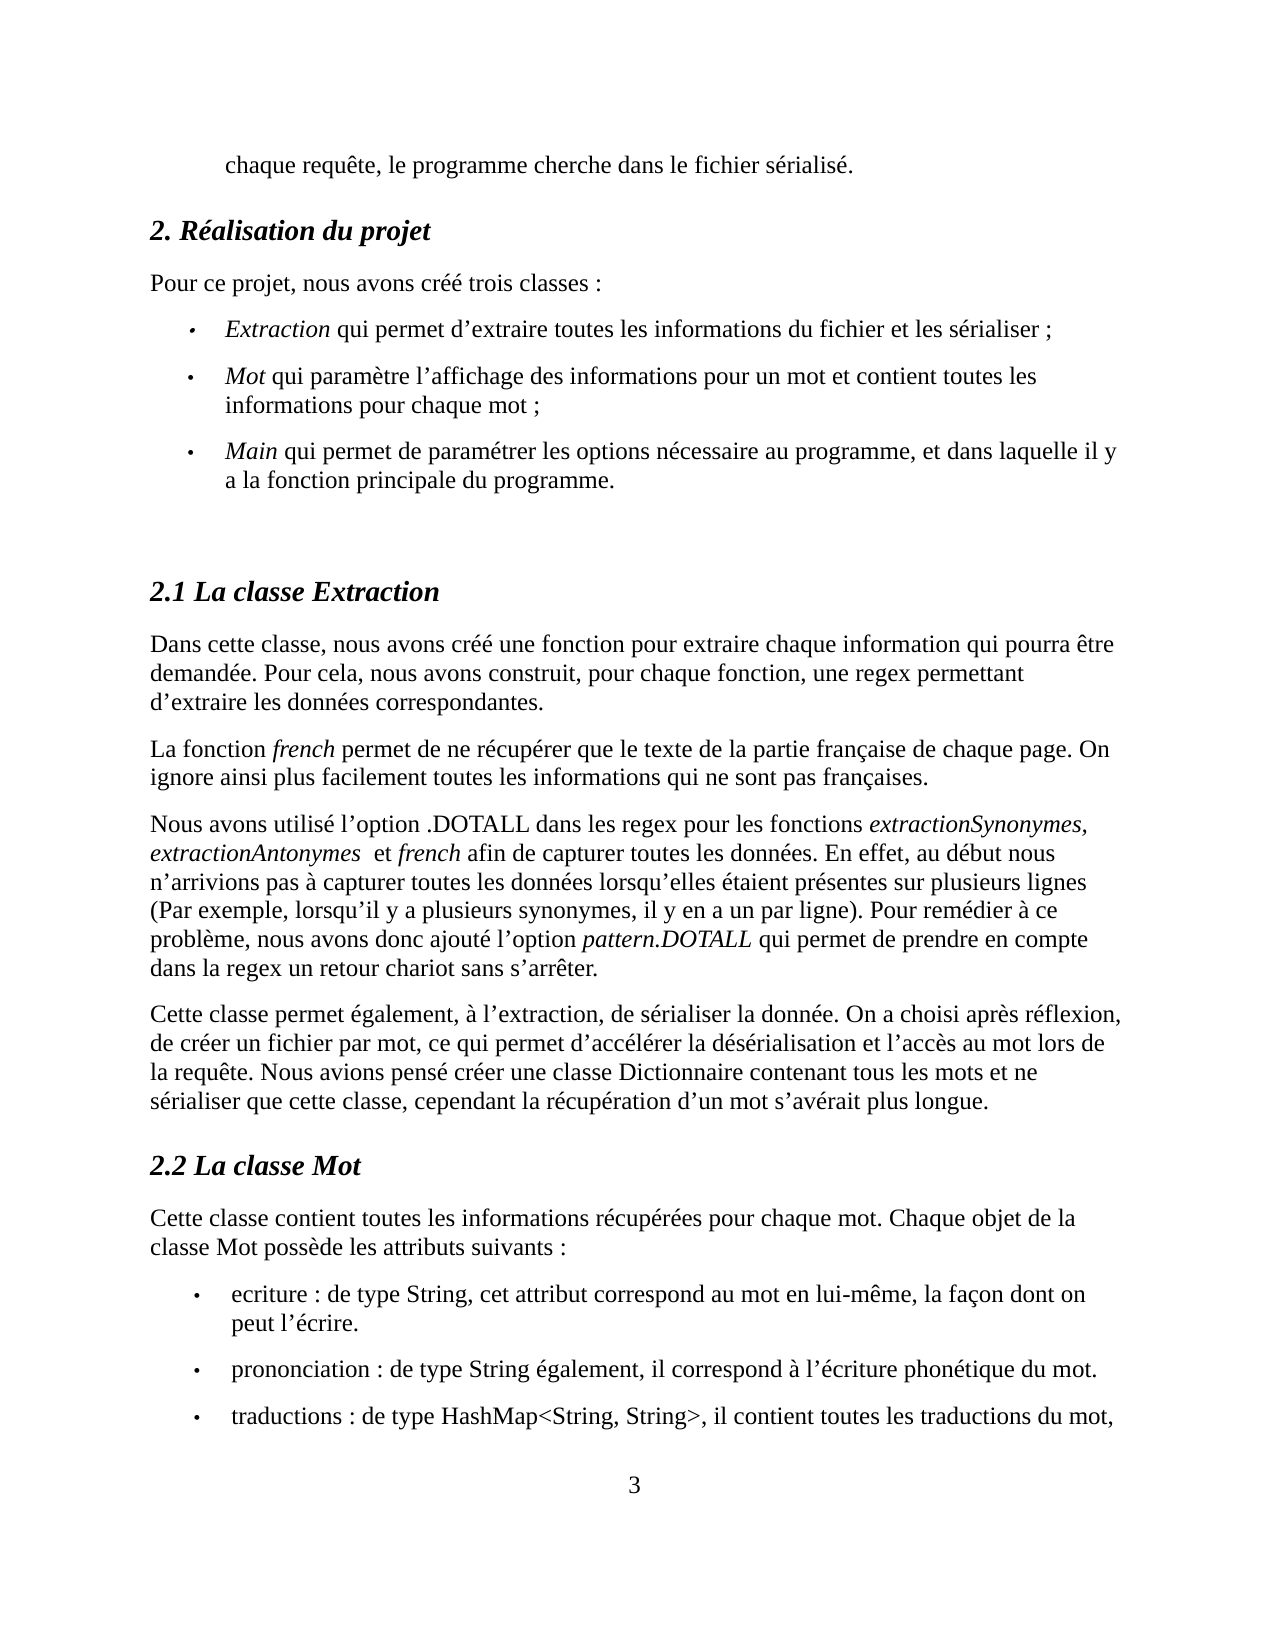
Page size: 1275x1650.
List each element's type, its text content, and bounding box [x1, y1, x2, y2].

text La fonction french permet de ne récupérer que le texte de la partie française de chaque page. On ignore ainsi plus facilement toutes les informations qui ne sont pas françaises. [150, 734, 1125, 791]
list ecriture : de type String, cet attribut correspond au mot en lui-même, la façon dont on peut l’écrire. [194, 1279, 1125, 1336]
text Cette classe permet également, à l’extraction, de sérialiser la donnée. On a choisi après réflexion, de créer un fichier par mot, ce qui permet d’accélérer la désérialisation et l’accès au mot lors de la requête. Nous avions pensé créer une classe Dictionnaire contenant tous les mots et ne sérialiser que cette classe, cependant la récupération d’un mot s’avérait plus longue. [150, 999, 1125, 1114]
list Mot qui paramètre l’affichage des informations pour un mot et contient toutes les informations pour chaque mot ; [187, 361, 1125, 418]
subtitle 2.2 La classe Mot [150, 1148, 1125, 1182]
list traductions : de type HashMap<String, String>, il contient toutes les traductions du mot, [194, 1401, 1125, 1430]
list Extraction qui permet d’extraire toutes les informations du fichier et les sérialiser ; [187, 314, 1125, 343]
list Main qui permet de paramétrer les options nécessaire au programme, et dans laquelle il y a la fonction principale du programme. [187, 436, 1125, 494]
list chaque requête, le programme cherche dans le fichier sérialisé. [187, 150, 1125, 179]
text Dans cette classe, nous avons créé une fonction pour extraire chaque information qui pourra être demandée. Pour cela, nous avons construit, pour chaque fonction, une regex permettant d’extraire les données correspondantes. [150, 629, 1125, 716]
text Nous avons utilisé l’option .DOTALL dans les regex pour les fonctions extractionSynonymes, extractionAntonymes et french afin de capturer toutes les données. En effet, au début nous n’arrivions pas à capturer toutes les données lorsqu’elles étaient présentes sur plusieurs lignes (Par exemple, lorsqu’il y a plusieurs synonymes, il y en a un par ligne). Pour remédier à ce problème, nous avons donc ajouté l’option pattern.DOTALL qui permet de prendre en compte dans la regex un retour chariot sans s’arrêter. [150, 809, 1125, 982]
text Pour ce projet, nous avons créé trois classes : [150, 268, 1125, 296]
list prononciation : de type String également, il correspond à l’écriture phonétique du mot. [194, 1354, 1125, 1383]
subtitle 2.1 La classe Extraction [150, 574, 1125, 608]
subtitle 2. Réalisation du projet [150, 213, 1125, 246]
text Cette classe contient toutes les informations récupérées pour chaque mot. Chaque objet de la classe Mot possède les attributs suivants : [150, 1203, 1125, 1261]
